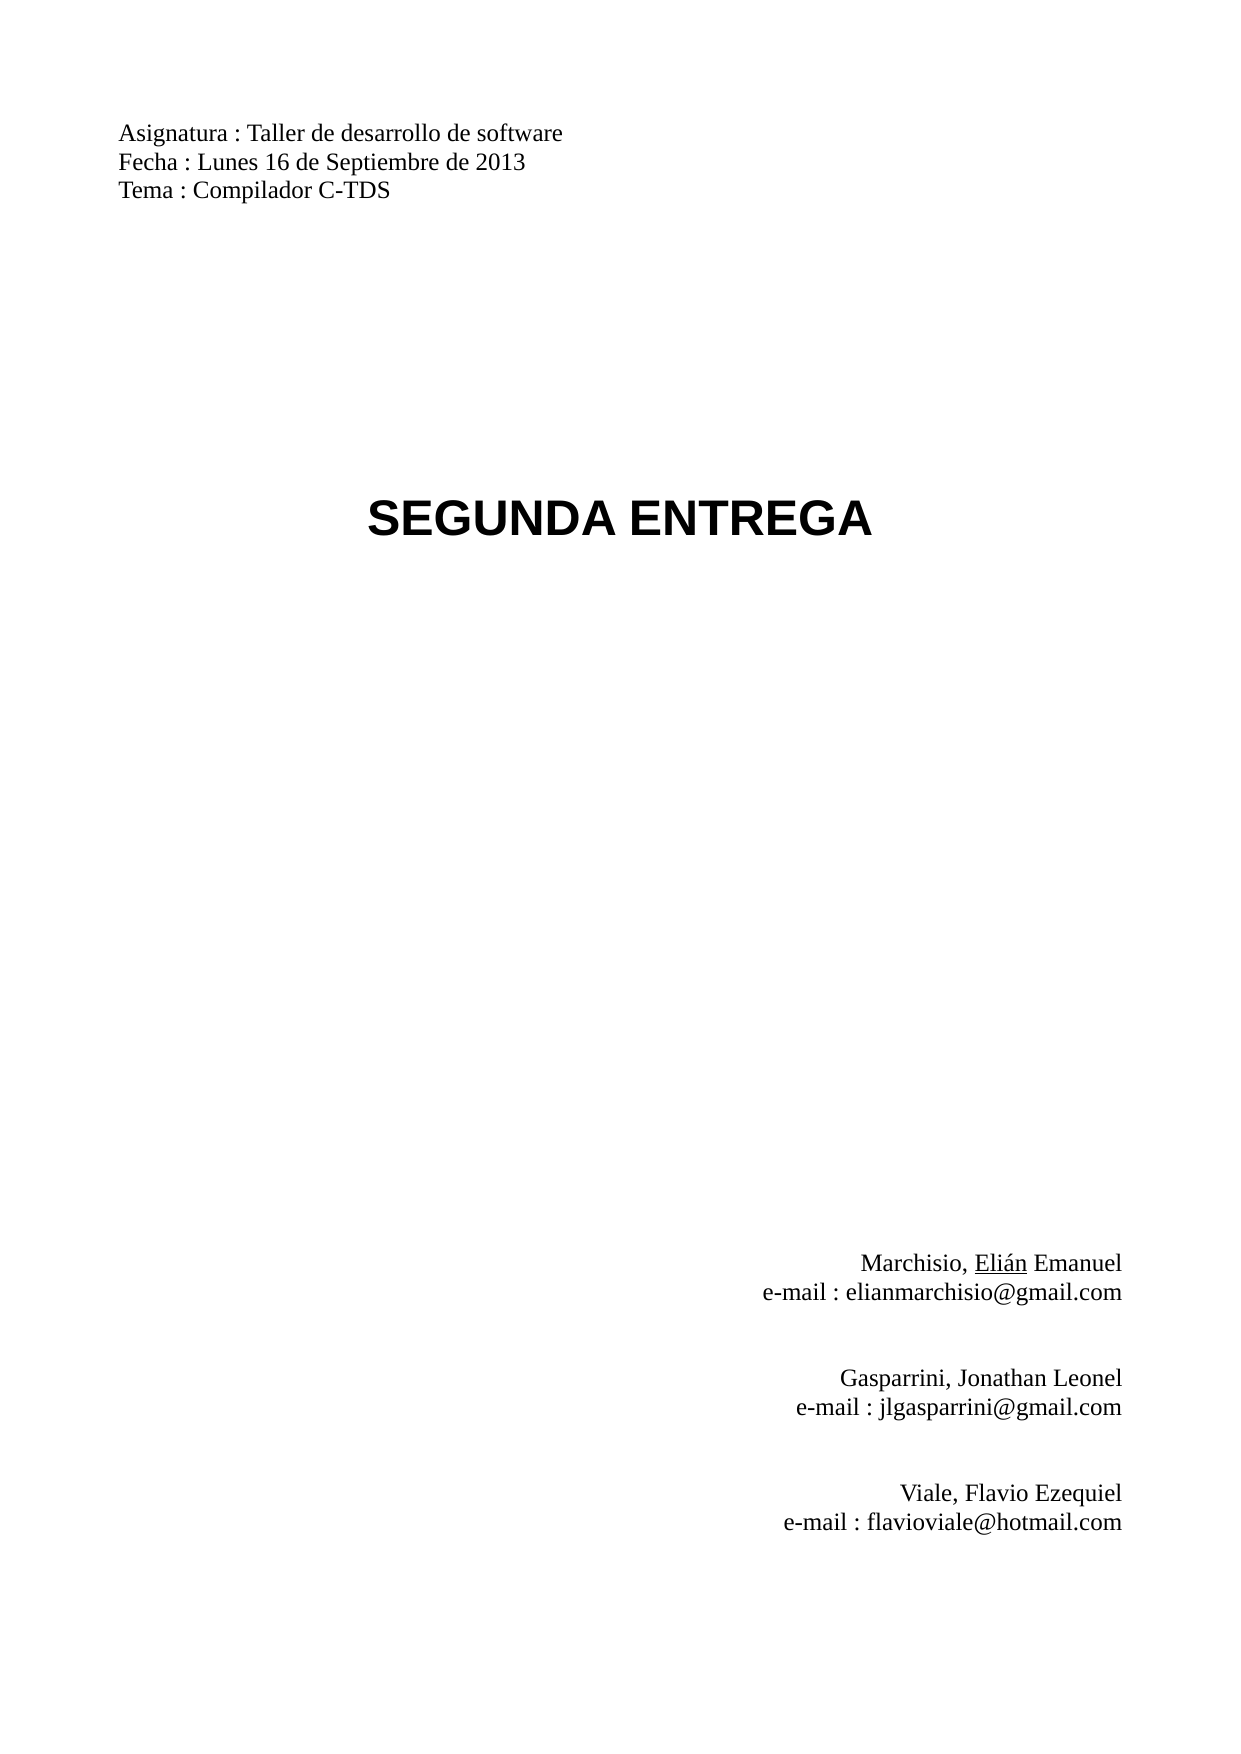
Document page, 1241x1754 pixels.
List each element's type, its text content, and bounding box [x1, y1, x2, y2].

text Asignatura : Taller de desarrollo de software [118, 118, 1122, 147]
text e-mail : elianmarchisio@gmail.com [118, 1277, 1122, 1306]
text Marchisio, Elián Emanuel [118, 1248, 1122, 1277]
text Fecha : Lunes 16 de Septiembre de 2013 [118, 147, 1122, 176]
text Tema : Compilador C-TDS [118, 176, 1122, 204]
text e-mail : jlgasparrini@gmail.com [118, 1392, 1122, 1421]
text e-mail : flavioviale@hotmail.com [118, 1507, 1122, 1536]
text Gasparrini, Jonathan Leonel [118, 1363, 1122, 1392]
text Viale, Flavio Ezequiel [118, 1478, 1122, 1507]
subtitle SEGUNDA ENTREGA [118, 488, 1122, 546]
